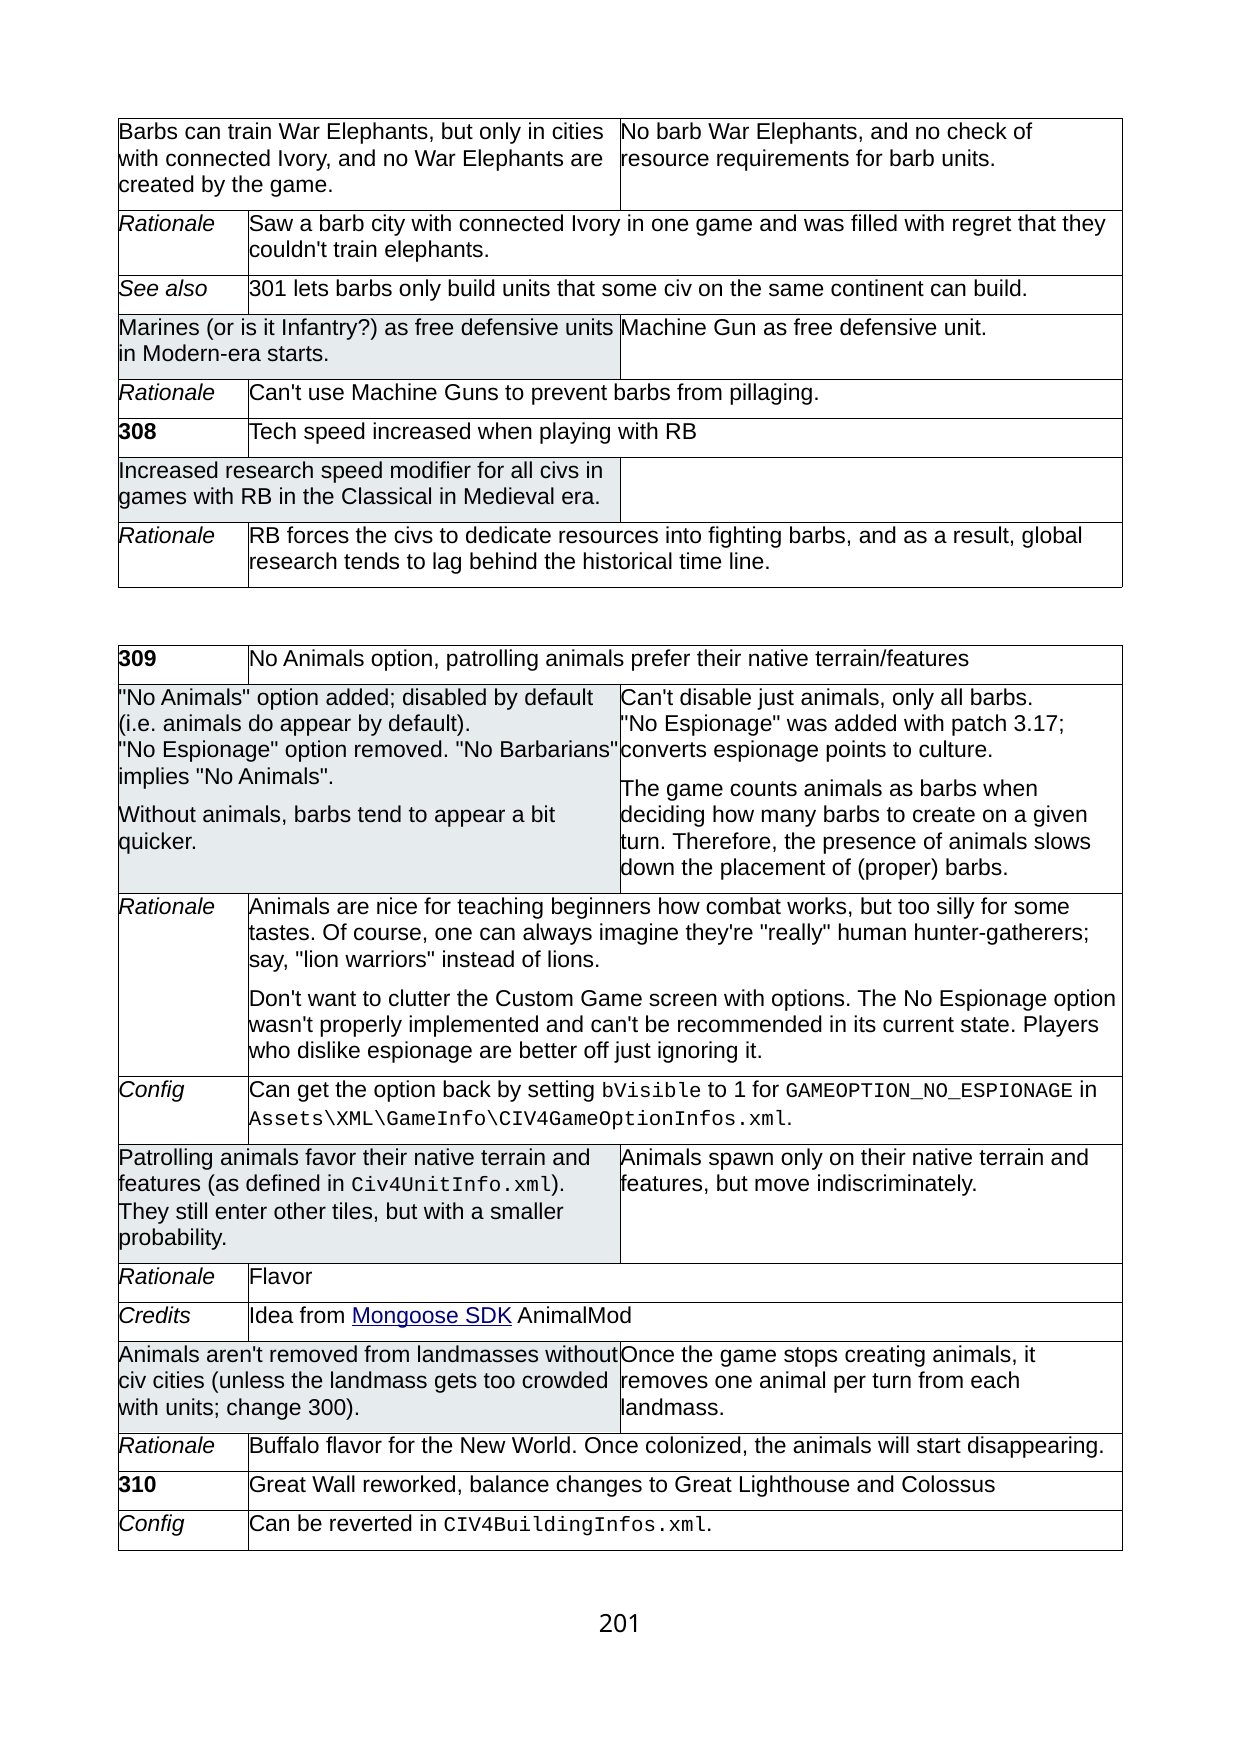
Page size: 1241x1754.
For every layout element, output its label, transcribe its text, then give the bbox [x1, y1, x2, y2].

table_cell Tech speed increased when playing with RB [249, 419, 1122, 457]
table_cell Machine Gun as free defensive unit. [621, 315, 1122, 379]
table_cell Can't use Machine Guns to prevent barbs from pillaging. [249, 380, 1122, 418]
table_cell Patrolling animals favor their native terrain and features (as defined in Civ4UnitInfo.xml). They still enter other tiles, but with a smaller probability. [119, 1145, 620, 1263]
table_cell 308 [119, 419, 248, 457]
table_cell Buffalo flavor for the New World. Once colonized, the animals will start disappearing. [249, 1434, 1122, 1471]
table_cell "No Animals" option added; disabled by default (i.e. animals do appear by default). "No Espionage" option removed. "No Barbarians" implies "No Animals". Without animals, barbs tend to appear a bit quicker. [119, 685, 620, 893]
table_cell Rationale [119, 211, 248, 275]
table_cell Can get the option back by setting bVisible to 1 for GAMEOPTION_NO_ESPIONAGE in Assets\XML\GameInfo\CIV4GameOptionInfos.xml. [249, 1077, 1122, 1144]
table_cell RB forces the civs to dedicate resources into fighting barbs, and as a result, global research tends to lag behind the historical time line. [249, 523, 1122, 587]
table_cell Barbs can train War Elephants, but only in cities with connected Ivory, and no War Elephants are created by the game. [119, 119, 620, 210]
table_cell Can be reverted in CIV4BuildingInfos.xml. [249, 1511, 1122, 1550]
table_cell Animals are nice for teaching beginners how combat works, but too silly for some tastes. Of course, one can always imagine they're "really" human hunter-gatherers; say, "lion warriors" instead of lions. Don't want to clutter the Custom Game screen with options. The No Espionage option wasn't properly implemented and can't be recommended in its current state. Players who dislike espionage are better off just ignoring it. [249, 894, 1122, 1076]
table_header 309 [119, 646, 248, 683]
table_cell Increased research speed modifier for all civs in games with RB in the Classical in Medieval era. [119, 458, 620, 522]
table_cell Flavor [249, 1264, 1122, 1302]
table_cell Animals spawn only on their native terrain and features, but move indiscriminately. [621, 1145, 1122, 1263]
table_cell Idea from Mongoose SDK AnimalMod [249, 1303, 1122, 1341]
table_cell Config [119, 1511, 248, 1550]
table_cell 301 lets barbs only build units that some civ on the same continent can build. [249, 276, 1122, 314]
table_cell See also [119, 276, 248, 314]
table_cell 310 [119, 1472, 248, 1510]
table_cell Saw a barb city with connected Ivory in one game and was filled with regret that they couldn't train elephants. [249, 211, 1122, 275]
table_cell Marines (or is it Infantry?) as free defensive units in Modern-era starts. [119, 315, 620, 379]
table_cell Rationale [119, 1264, 248, 1302]
table_cell Once the game stops creating animals, it removes one animal per turn from each landmass. [621, 1342, 1122, 1432]
table_cell Can't disable just animals, only all barbs. "No Espionage" was added with patch 3.17; converts espionage points to culture. The game counts animals as barbs when deciding how many barbs to create on a given turn. Therefore, the presence of animals slows down the placement of (proper) barbs. [621, 685, 1122, 893]
table_header No Animals option, patrolling animals prefer their native terrain/features [249, 646, 1122, 683]
table_cell Animals aren't removed from landmasses without civ cities (unless the landmass gets too crowded with units; change 300). [119, 1342, 620, 1432]
table_cell Config [119, 1077, 248, 1144]
table_cell Rationale [119, 894, 248, 1076]
table_cell Rationale [119, 523, 248, 587]
table_cell Great Wall reworked, balance changes to Great Lighthouse and Colossus [249, 1472, 1122, 1510]
table_cell [621, 458, 1122, 522]
table_cell Rationale [119, 380, 248, 418]
table_cell No barb War Elephants, and no check of resource requirements for barb units. [621, 119, 1122, 210]
table_cell Credits [119, 1303, 248, 1341]
table_cell Rationale [119, 1434, 248, 1471]
